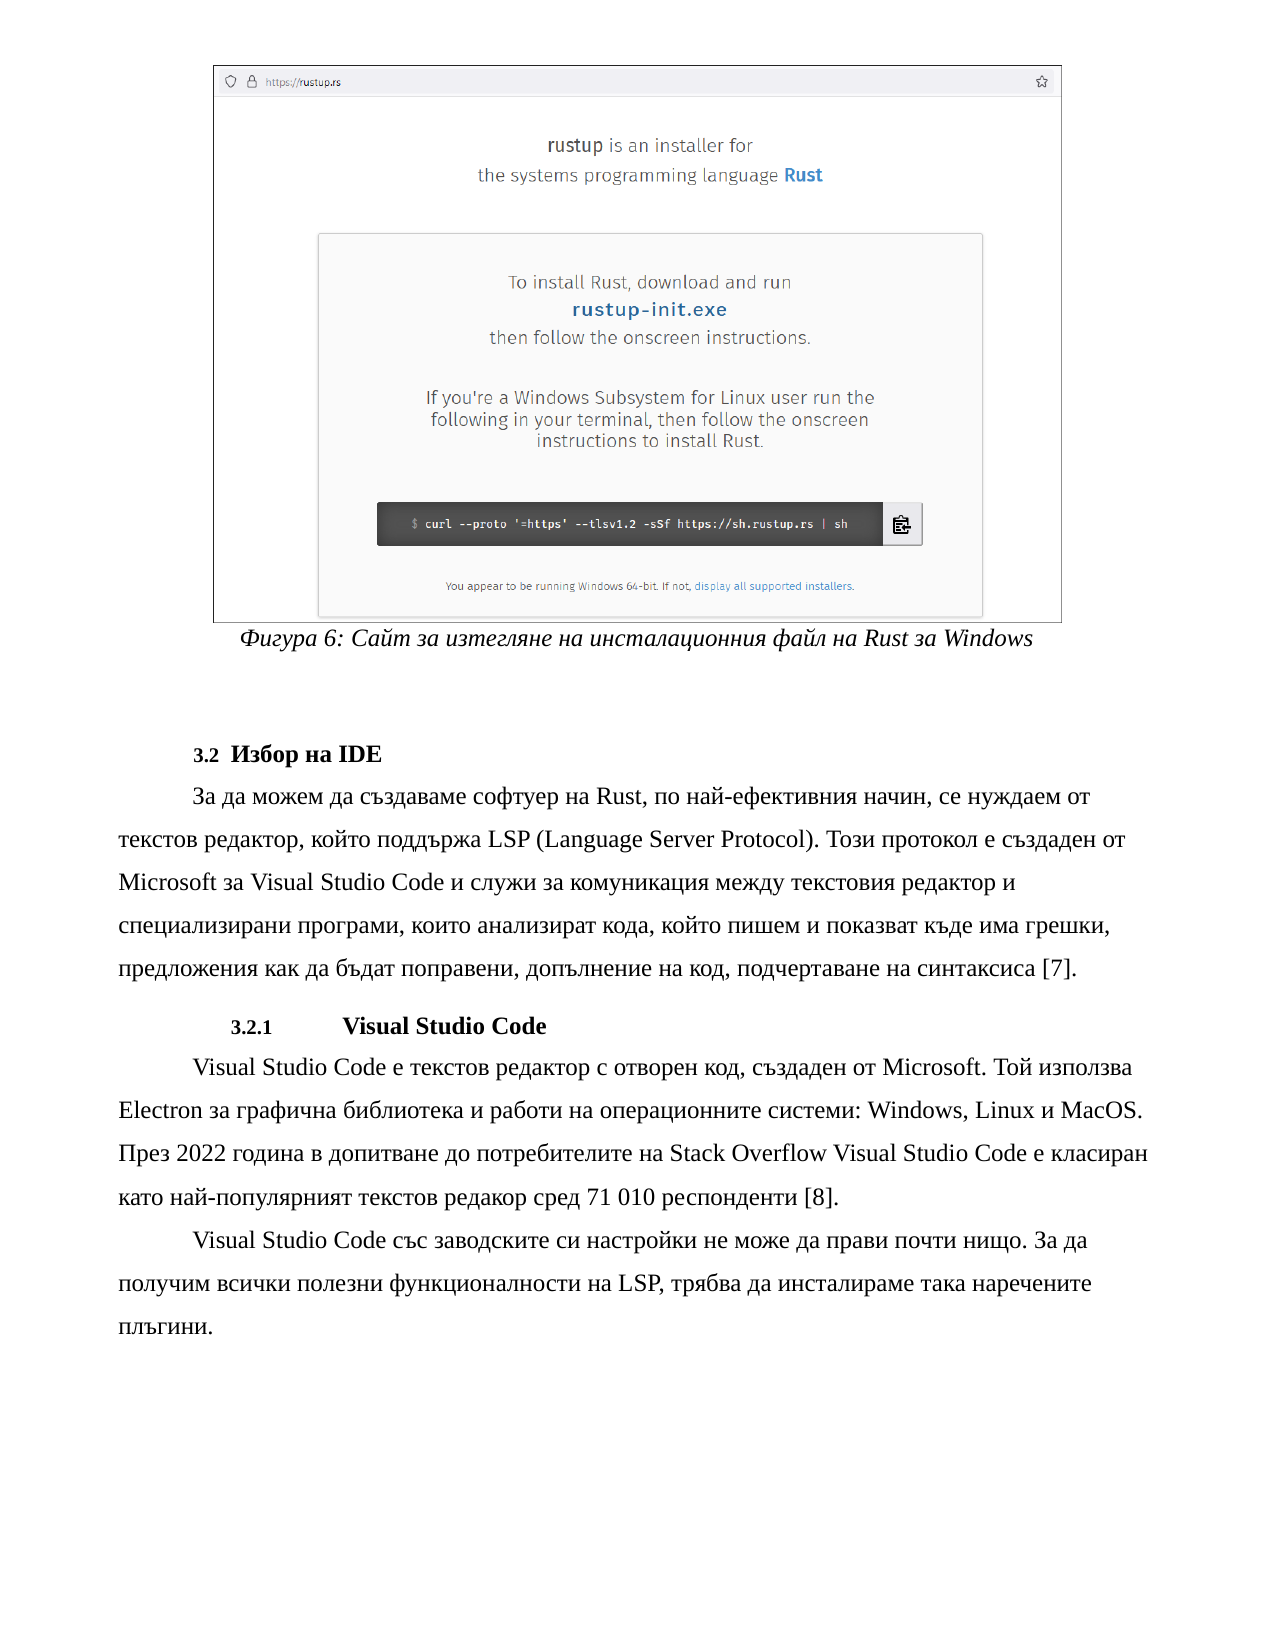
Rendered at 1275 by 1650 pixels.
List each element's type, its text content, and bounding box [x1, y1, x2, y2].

text За да можем да създаваме софтуер на Rust, по най-ефективния начин, се нуждаем от текстов редактор, който поддържа LSP (Language Server Protocol). Този протокол e създаден от Microsoft за Visual Studio Code и служи за комуникация между текстовия редактор и специализирани програми, които анализират кода, който пишем и показват къде има грешки, предложения как да бъдат поправени, допълнение на код, подчертаване на синтаксиса [7]. [118, 781, 1157, 982]
text Visual Studio Code е текстов редактор с отворен код, създаден от Microsoft. Той използва Electron за графична библиотека и работи на операционните системи: Windows, Linux и MacOS. През 2022 година в допитване до потребителите на Stack Overflow Visual Studio Code е класиран като най-популярният текстов редакор сред 71 010 респонденти [8]. [118, 1052, 1157, 1210]
text Фигура 6: Сайт за изтегляне на инсталационния файл на Rust за Windows [213, 623, 1062, 652]
subtitle Visual Studio Code [231, 1011, 1157, 1040]
subtitle Избор на IDE [193, 739, 1157, 768]
text Visual Studio Code със заводските си настройки не може да прави почти нищо. За да получим всички полезни функционалности на LSP, трябва да инсталираме така наречените плъгини. [118, 1225, 1157, 1340]
picture [213, 65, 1062, 623]
